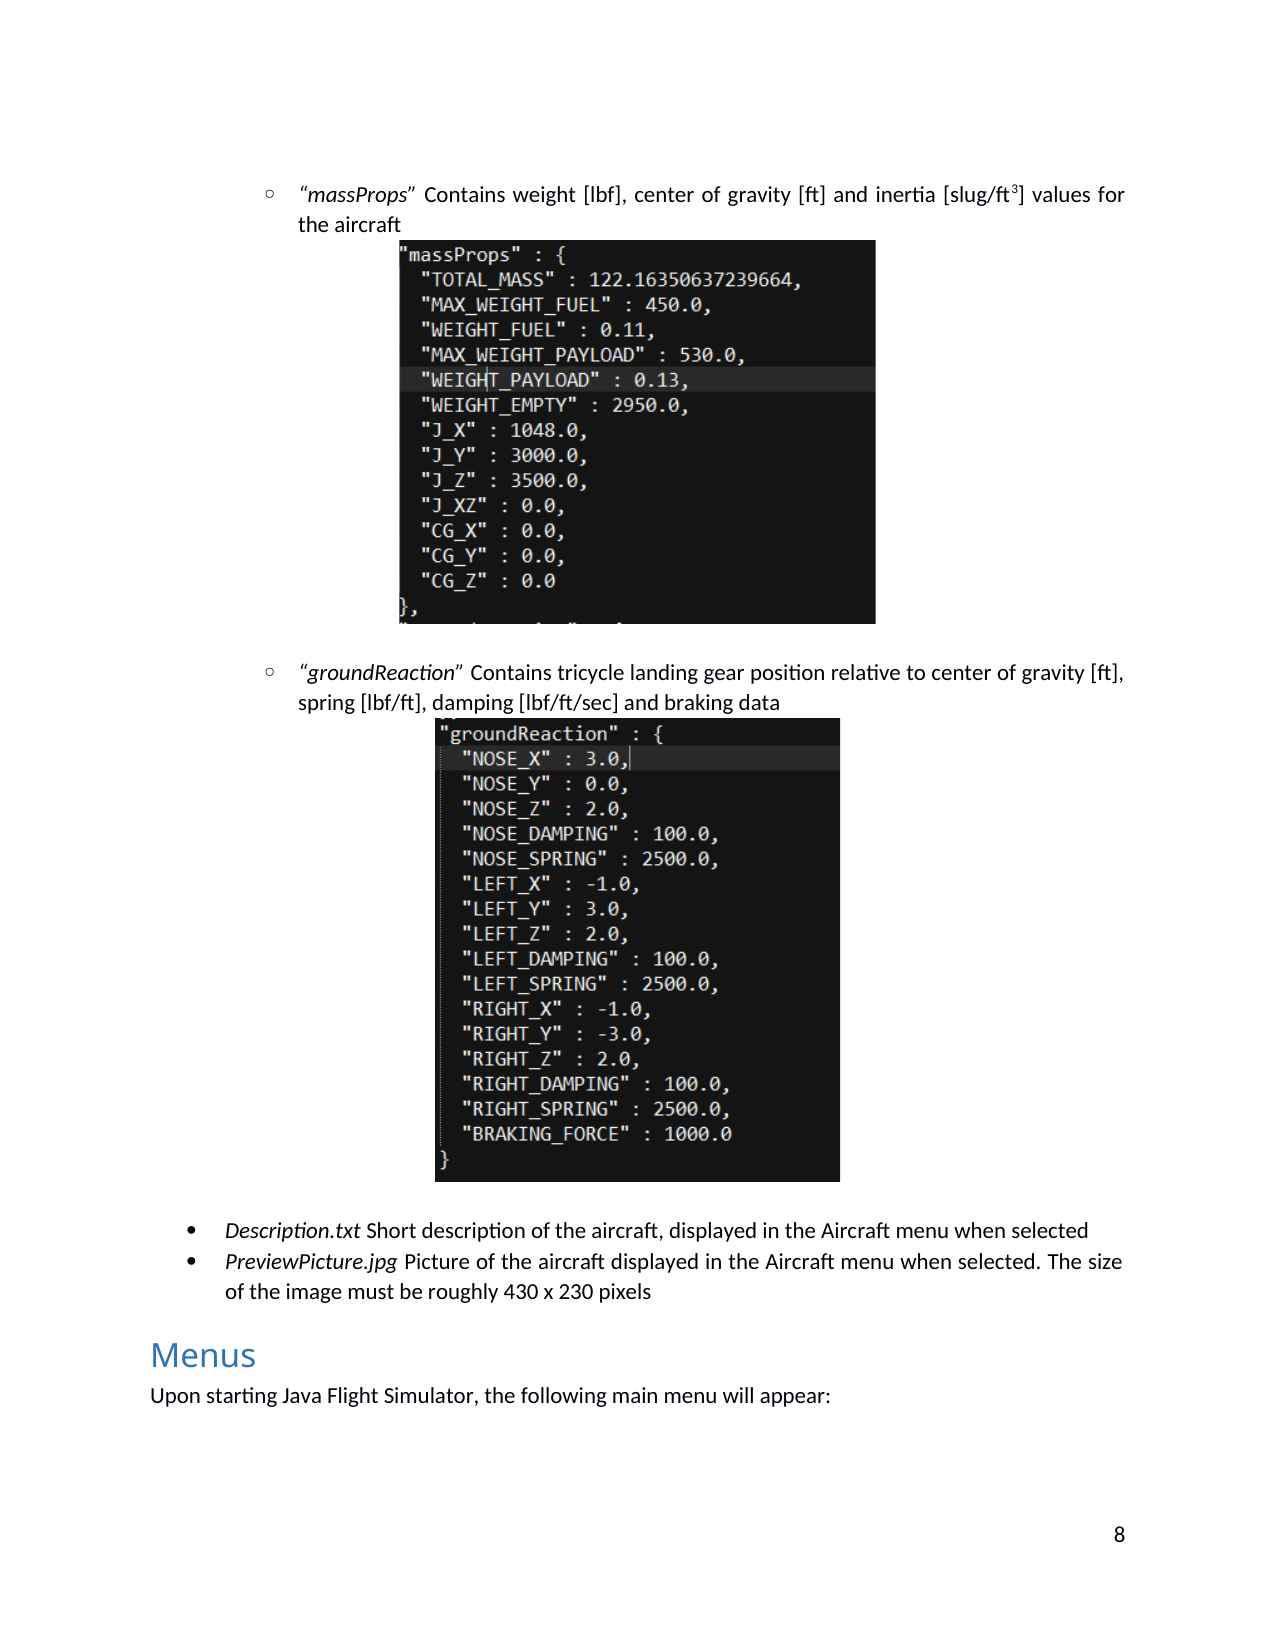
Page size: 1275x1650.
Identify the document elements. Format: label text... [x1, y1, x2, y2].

list Description.txt Short description of the aircraft, displayed in the Aircraft menu when selected [187, 1217, 1125, 1245]
list “massProps” Contains weight [lbf], center of gravity [ft] and inertia [slug/ft3] values for the aircraft [260, 180, 1125, 238]
list PreviewPicture.jpg Picture of the aircraft displayed in the Aircraft menu when selected. The size of the image must be roughly 430 x 230 pixels [187, 1247, 1125, 1305]
list “groundReaction” Contains tricycle landing gear position relative to center of gravity [ft], spring [lbf/ft], damping [lbf/ft/sec] and braking data [260, 658, 1125, 716]
picture [435, 718, 841, 1182]
subtitle Menus [150, 1332, 1125, 1378]
picture [399, 240, 876, 624]
text Upon starting Java Flight Simulator, the following main menu will appear: [150, 1381, 1125, 1409]
